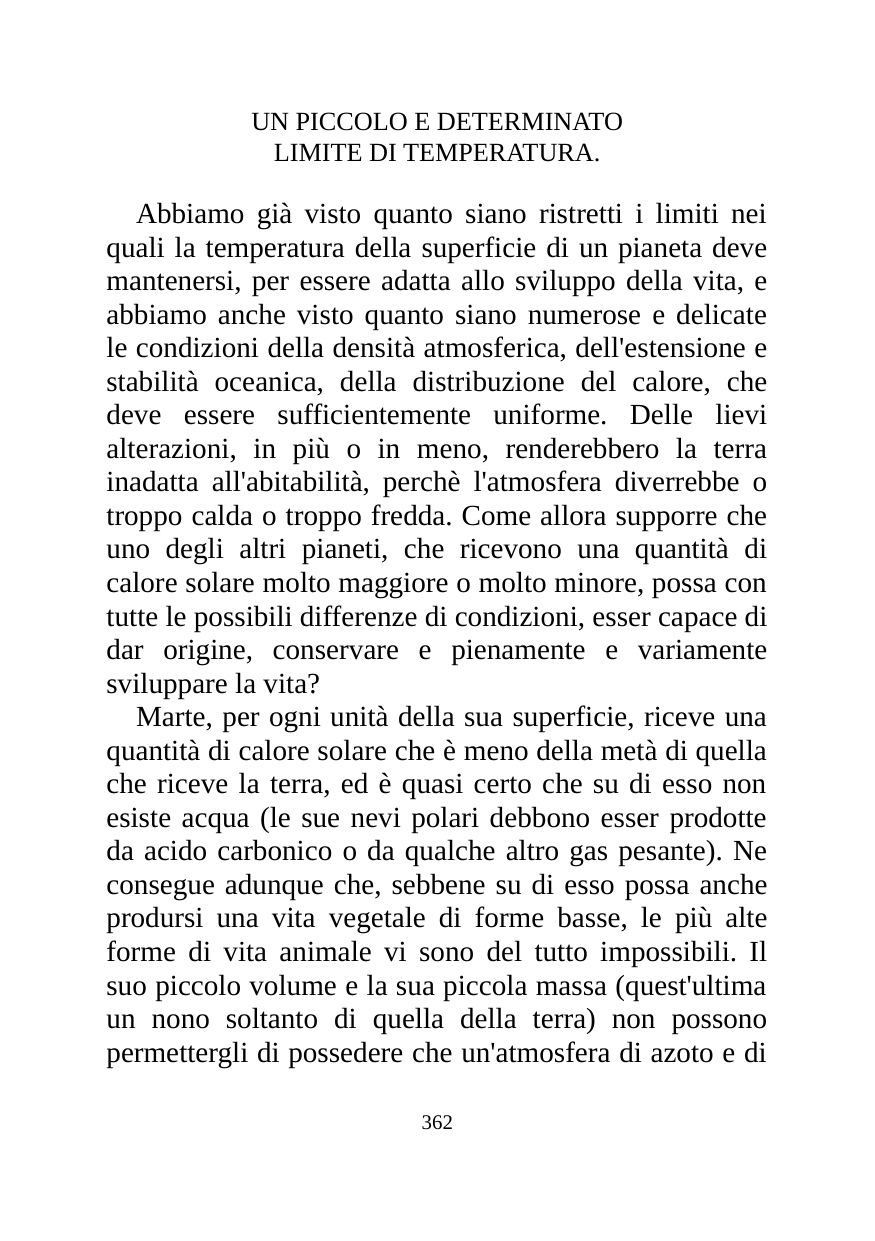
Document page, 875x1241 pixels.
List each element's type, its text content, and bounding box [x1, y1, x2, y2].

subtitle UN PICCOLO E DETERMINATO LIMITE DI TEMPERATURA. [106, 106, 768, 167]
text Marte, per ogni unità della sua superficie, riceve una quantità di calore solare che è meno della metà di quella che riceve la terra, ed è quasi certo che su di esso non esiste acqua (le sue nevi polari debbono esser prodotte da acido carbonico o da qualche altro gas pesante). Ne consegue adunque che, sebbene su di esso possa anche prodursi una vita vegetale di forme basse, le più alte forme di vita animale vi sono del tutto impossibili. Il suo piccolo volume e la sua piccola massa (quest'ultima un nono soltanto di quella della terra) non possono permettergli di possedere che un'atmosfera di azoto e di [106, 699, 768, 1068]
text Abbiamo già visto quanto siano ristretti i limiti nei quali la temperatura della superficie di un pianeta deve mantenersi, per essere adatta allo sviluppo della vita, e abbiamo anche visto quanto siano numerose e delicate le condizioni della densità atmosferica, dell'estensione e stabilità oceanica, della distribuzione del calore, che deve essere sufficientemente uniforme. Delle lievi alterazioni, in più o in meno, renderebbero la terra inadatta all'abitabilità, perchè l'atmosfera diverrebbe o troppo calda o troppo fredda. Come allora supporre che uno degli altri pianeti, che ricevono una quantità di calore solare molto maggiore o molto minore, possa con tutte le possibili differenze di condizioni, esser capace di dar origine, conservare e pienamente e variamente sviluppare la vita? [106, 196, 768, 699]
